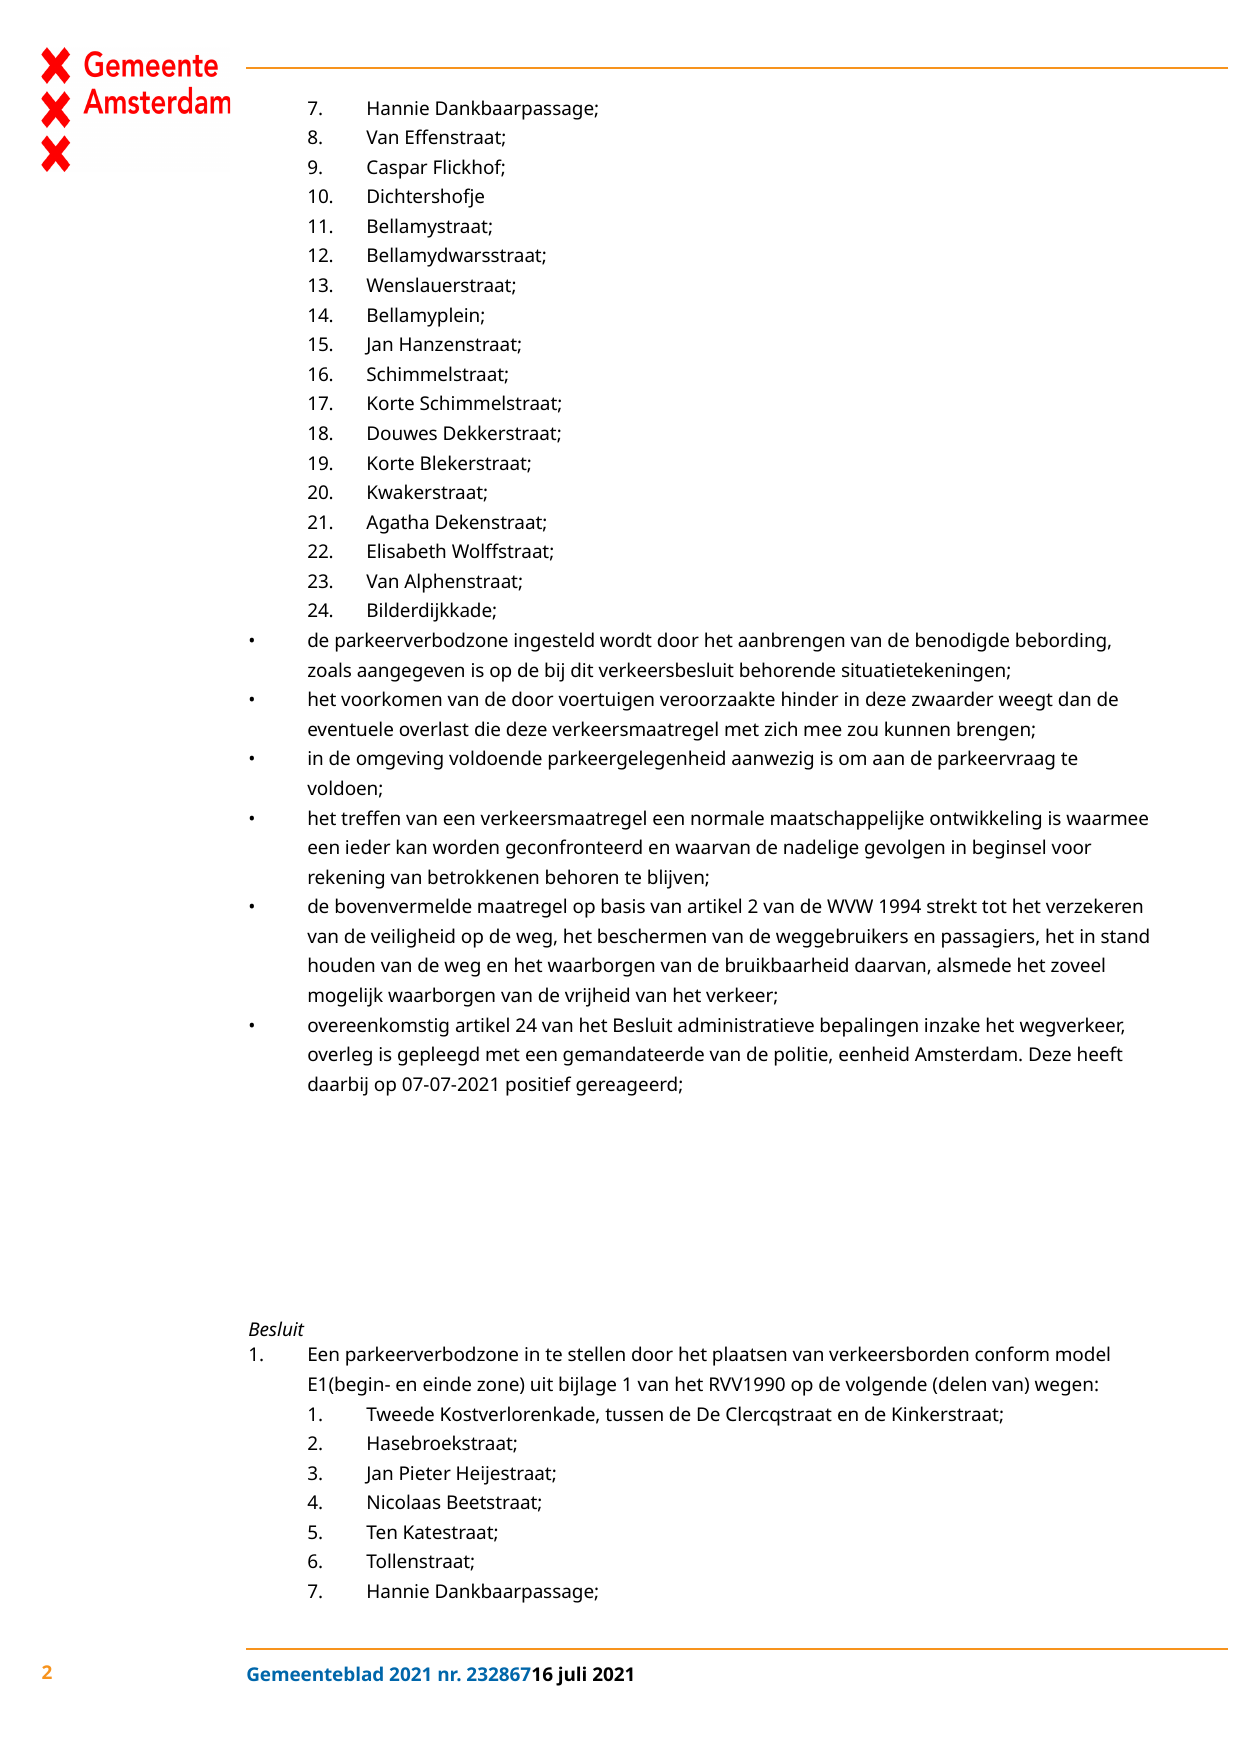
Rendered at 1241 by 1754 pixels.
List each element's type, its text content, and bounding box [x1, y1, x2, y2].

list in de omgeving voldoende parkeergelegenheid aanwezig is om aan de parkeervraag te voldoen; [248, 746, 1152, 801]
list Korte Blekerstraat; [307, 450, 1152, 476]
list de bovenvermelde maatregel op basis van artikel 2 van de WVW 1994 strekt tot het verzekeren van de veiligheid op de weg, het beschermen van de weggebruikers en passagiers, het in stand houden van de weg en het waarborgen van de bruikbaarheid daarvan, alsmede het zoveel mogelijk waarborgen van de vrijheid van het verkeer; [248, 893, 1152, 1008]
list Bilderdijkkade; [307, 598, 1152, 623]
list Een parkeerverbodzone in te stellen door het plaatsen van verkeersborden conform model E1(begin- en einde zone) uit bijlage 1 van het RVV1990 op de volgende (delen van) wegen: [248, 1342, 1152, 1397]
list Tollenstraat; [307, 1549, 1152, 1574]
list Kwakerstraat; [307, 479, 1152, 505]
list Hasebroekstraat; [307, 1430, 1152, 1456]
list Hannie Dankbaarpassage; [307, 1578, 1152, 1604]
list Agatha Dekenstraat; [307, 509, 1152, 535]
list Van Alphenstraat; [307, 568, 1152, 594]
list Douwes Dekkerstraat; [307, 420, 1152, 446]
list Nicolaas Beetstraat; [307, 1489, 1152, 1515]
picture [41, 47, 231, 172]
list Wenslauerstraat; [307, 272, 1152, 298]
list Elisabeth Wolffstraat; [307, 538, 1152, 564]
list Bellamystraat; [307, 213, 1152, 239]
list Tweede Kostverlorenkade, tussen de De Clercqstraat en de Kinkerstraat; [307, 1401, 1152, 1426]
list Bellamydwarsstraat; [307, 243, 1152, 268]
list het voorkomen van de door voertuigen veroorzaakte hinder in deze zwaarder weegt dan de eventuele overlast die deze verkeersmaatregel met zich mee zou kunnen brengen; [248, 686, 1152, 742]
list Caspar Flickhof; [307, 154, 1152, 180]
list Ten Katestraat; [307, 1519, 1152, 1545]
list overeenkomstig artikel 24 van het Besluit administratieve bepalingen inzake het wegverkeer, overleg is gepleegd met een gemandateerde van de politie, eenheid Amsterdam. Deze heeft daarbij op 07-07-2021 positief gereageerd; [248, 1012, 1152, 1097]
list Dichtershofje [307, 183, 1152, 209]
list Korte Schimmelstraat; [307, 391, 1152, 416]
list Jan Pieter Heijestraat; [307, 1460, 1152, 1486]
list Van Effenstraat; [307, 124, 1152, 150]
list Schimmelstraat; [307, 361, 1152, 387]
list Bellamyplein; [307, 302, 1152, 328]
list Jan Hanzenstraat; [307, 331, 1152, 357]
text Besluit [248, 1316, 1152, 1342]
list Hannie Dankbaarpassage; [307, 95, 1152, 121]
list de parkeerverbodzone ingesteld wordt door het aanbrengen van de benodigde bebording, zoals aangegeven is op de bij dit verkeersbesluit behorende situatietekeningen; [248, 627, 1152, 683]
list het treffen van een verkeersmaatregel een normale maatschappelijke ontwikkeling is waarmee een ieder kan worden geconfronteerd en waarvan de nadelige gevolgen in beginsel voor rekening van betrokkenen behoren te blijven; [248, 805, 1152, 890]
